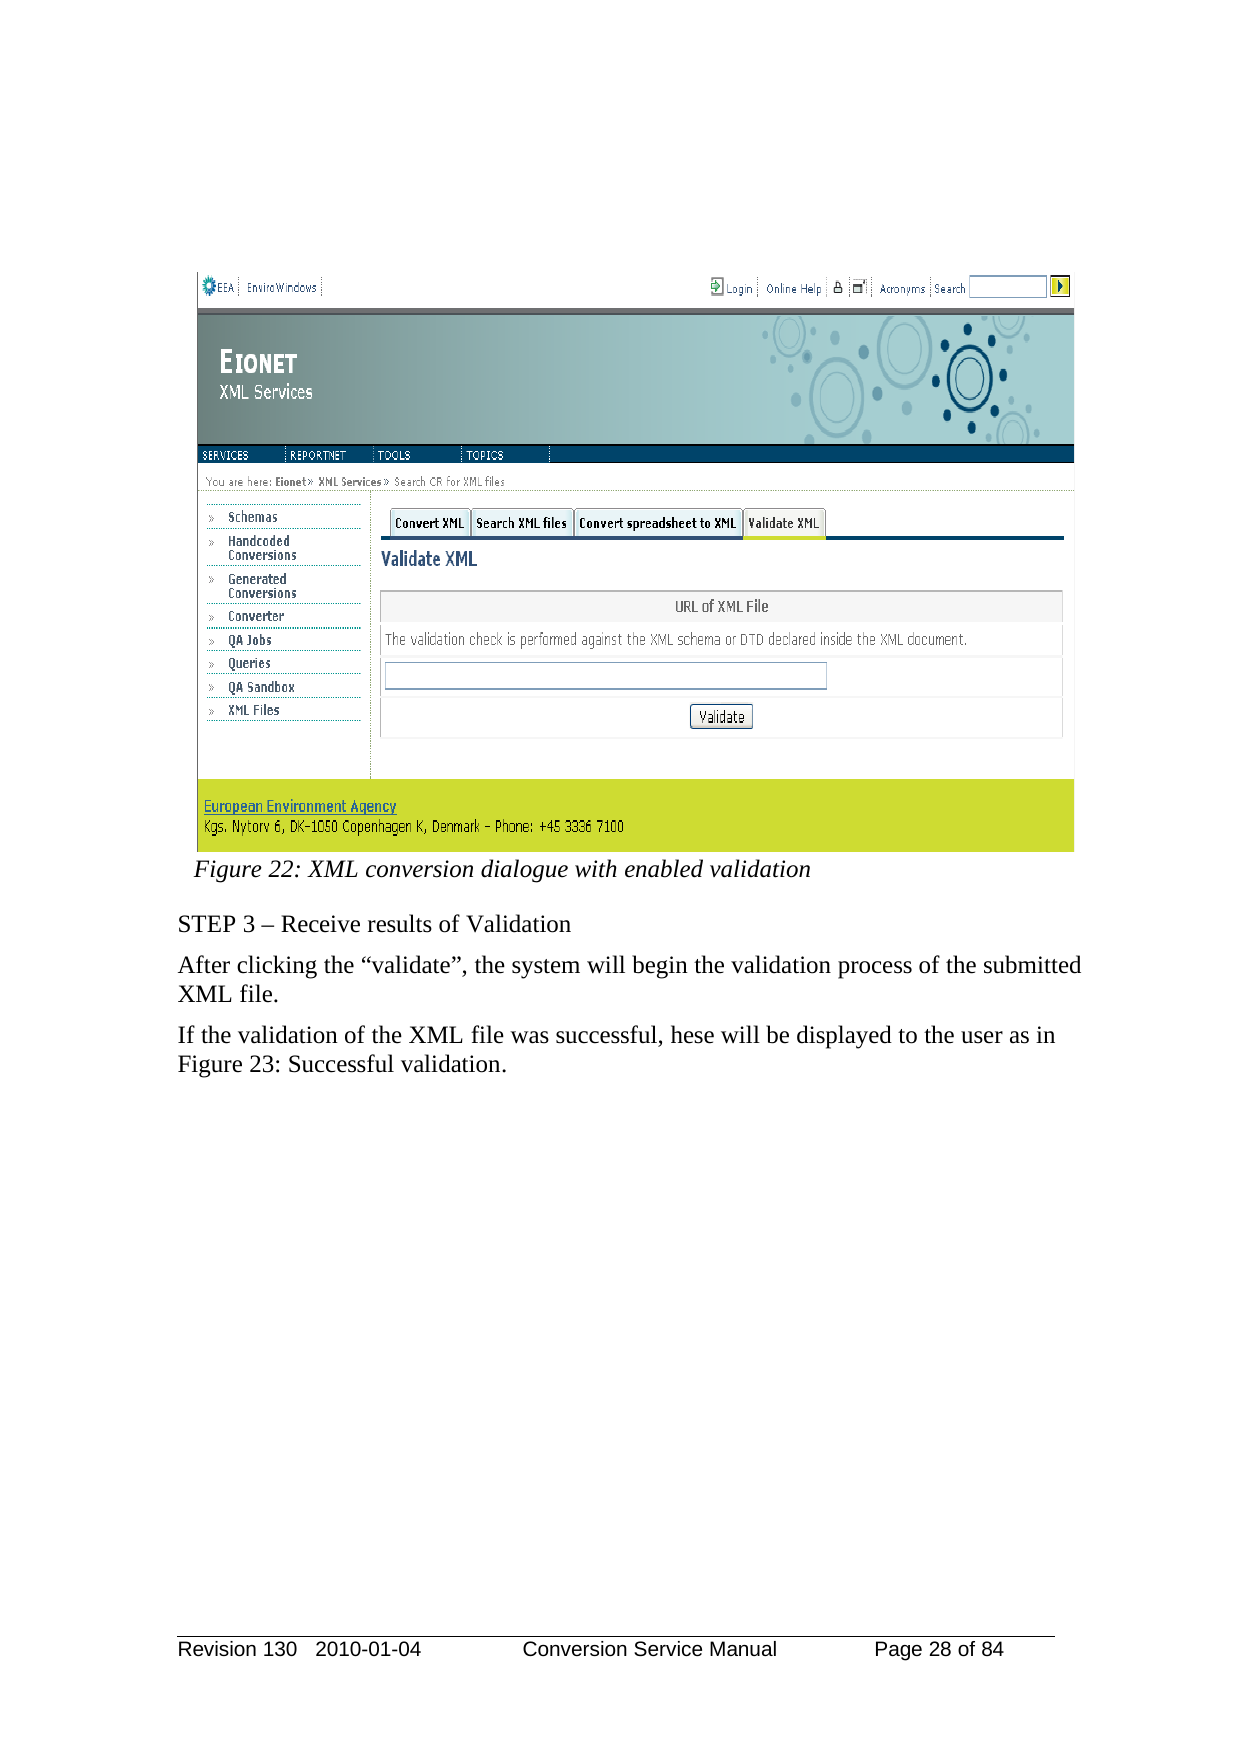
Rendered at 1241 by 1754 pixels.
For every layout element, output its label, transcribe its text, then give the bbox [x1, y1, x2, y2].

text After clicking the “validate”, the system will begin the validation process of the submitted XML file. [177, 950, 1092, 1008]
text If the validation of the XML file was successful, hese will be displayed to the user as in Figure 23: Successful validation. [177, 1020, 1092, 1078]
text STEP 3 – Receive results of Validation [177, 909, 1092, 938]
text Figure 22: XML conversion dialogue with enabled validation [194, 854, 1074, 883]
